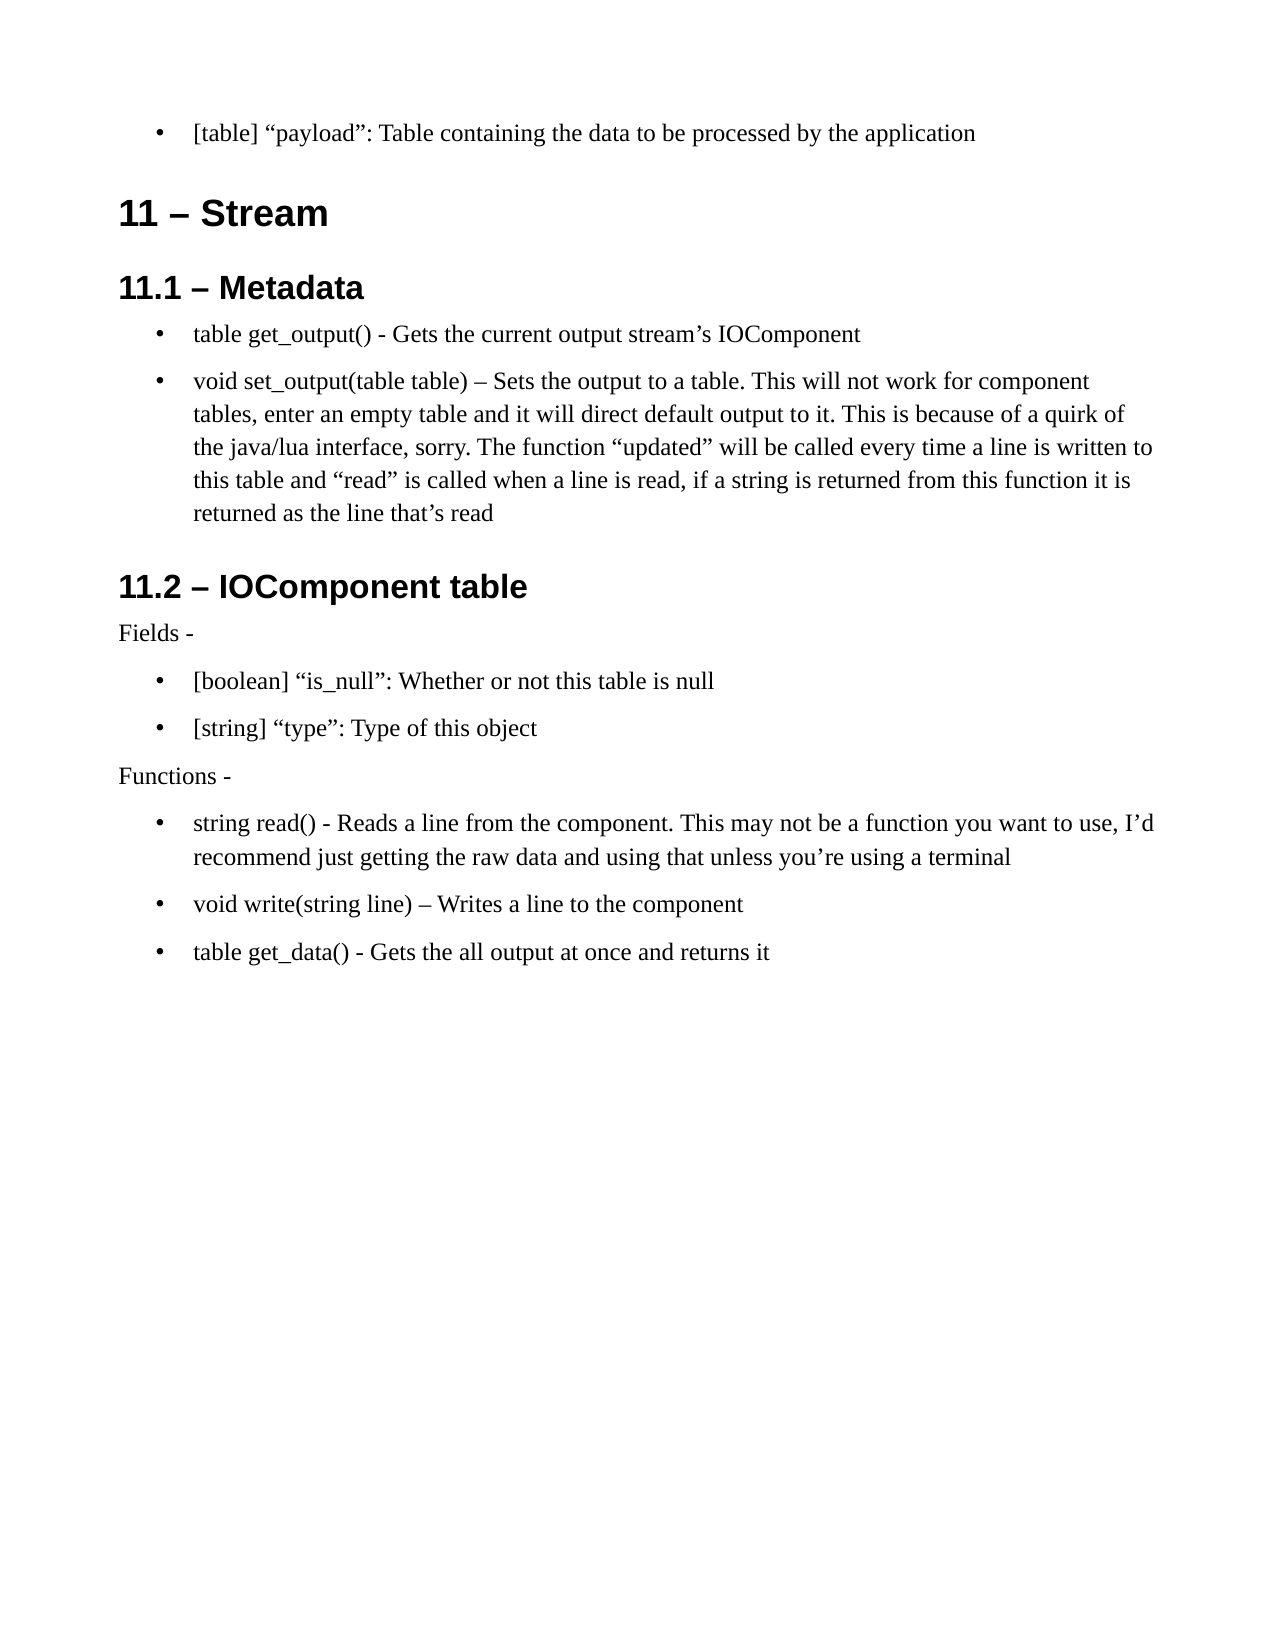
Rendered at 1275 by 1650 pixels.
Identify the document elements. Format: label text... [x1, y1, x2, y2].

subtitle 11.2 – IOComponent table [118, 567, 1157, 606]
list [table] “payload”: Table containing the data to be processed by the application [156, 118, 1157, 147]
text Fields - [118, 618, 1157, 647]
list void set_output(table table) – Sets the output to a table. This will not work for component tables, enter an empty table and it will direct default output to it. This is because of a quirk of the java/lua interface, sorry. The function “updated” will be called every time a line is written to this table and “read” is called when a line is read, if a string is returned from this function it is returned as the line that’s read [156, 366, 1157, 527]
list table get_data() - Gets the all output at once and returns it [156, 937, 1157, 966]
list void write(string line) – Writes a line to the component [156, 889, 1157, 918]
text Functions - [118, 761, 1157, 790]
list table get_output() - Gets the current output stream’s IOComponent [156, 319, 1157, 348]
list [string] “type”: Type of this object [156, 713, 1157, 742]
subtitle 11 – Stream [118, 191, 1157, 234]
list [boolean] “is_null”: Whether or not this table is null [156, 666, 1157, 694]
subtitle 11.1 – Metadata [118, 268, 1157, 306]
list string read() - Reads a line from the component. This may not be a function you want to use, I’d recommend just getting the raw data and using that unless you’re using a terminal [156, 808, 1157, 870]
